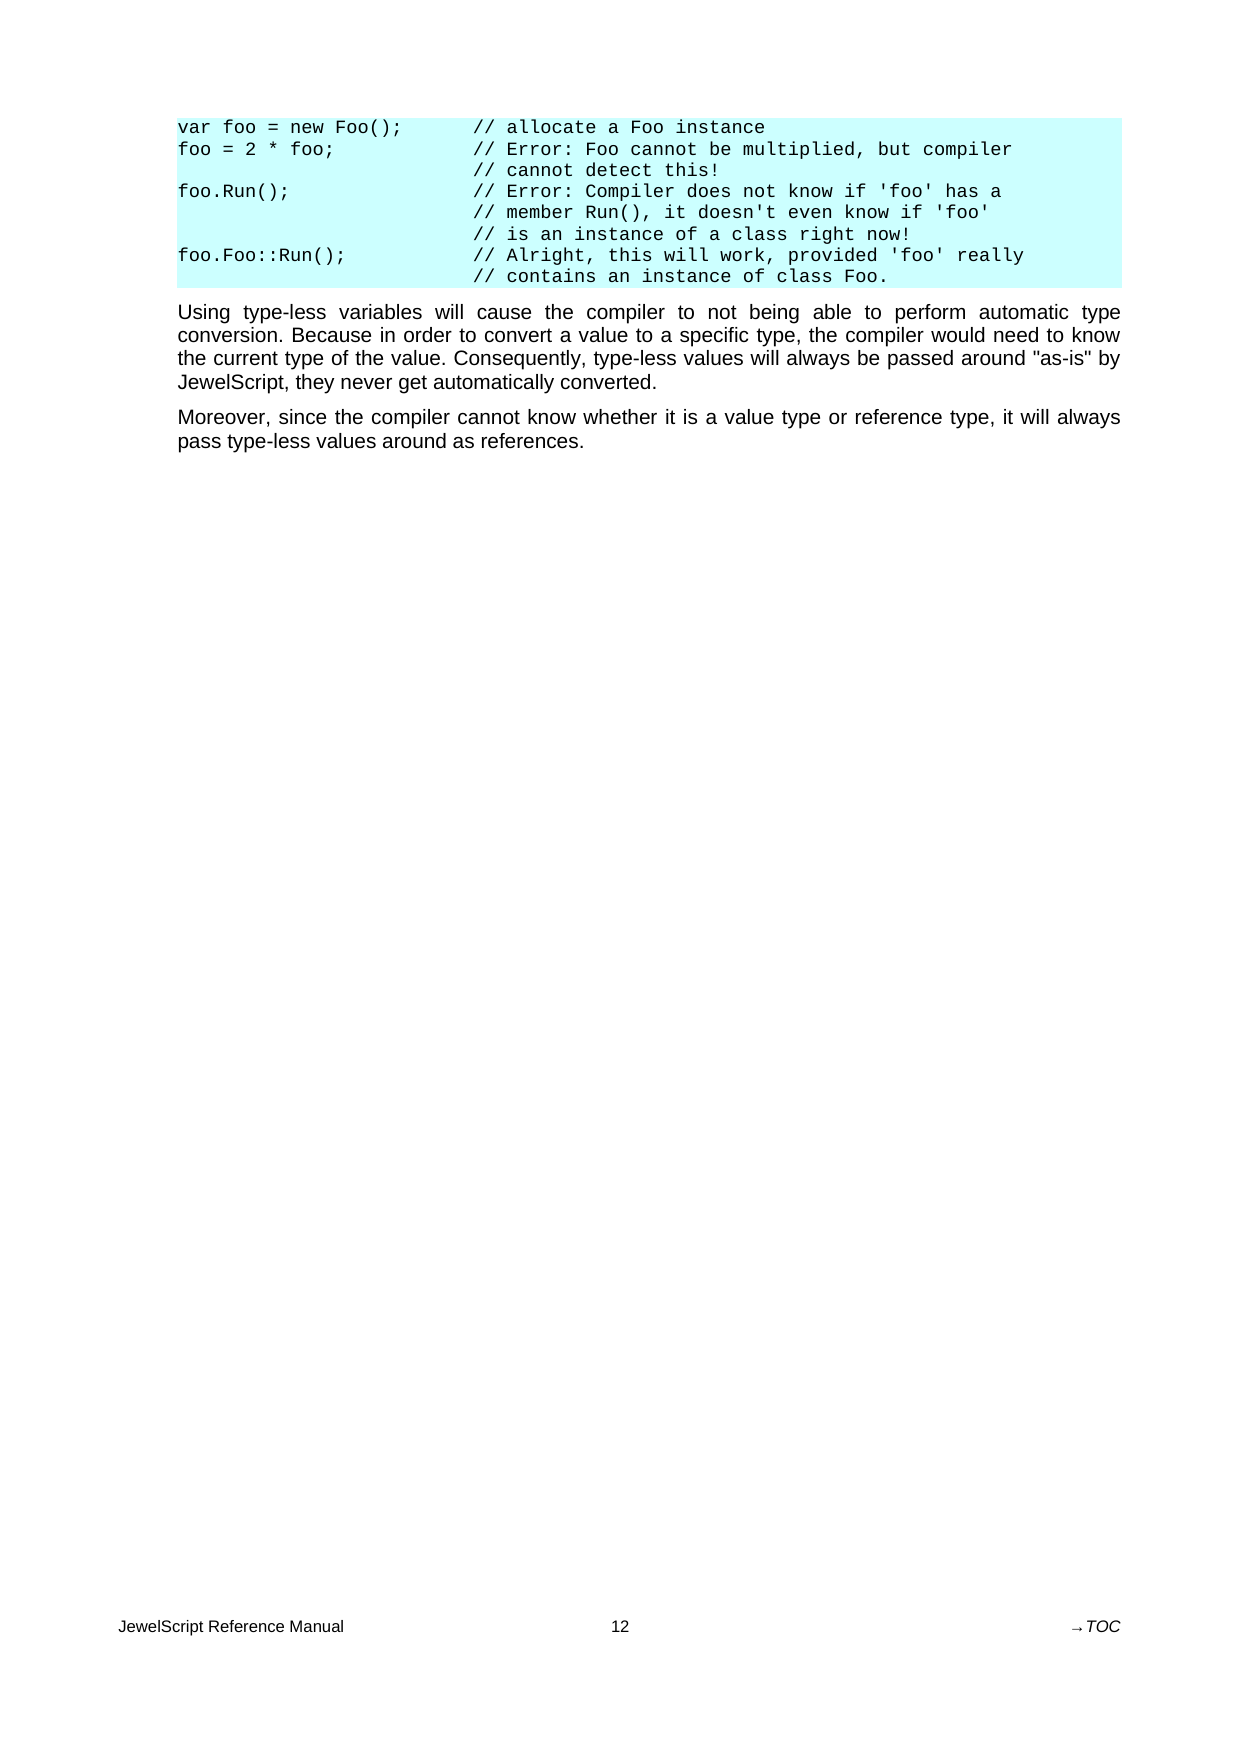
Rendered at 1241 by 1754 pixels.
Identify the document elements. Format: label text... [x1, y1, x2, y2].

text Moreover, since the compiler cannot know whether it is a value type or reference type, it will always pass type-less values around as references. [177, 406, 1122, 452]
text var foo = new Foo(); // allocate a Foo instance foo = 2 * foo; // Error: Foo cannot be multiplied, but compiler // cannot detect this! foo.Run(); // Error: Compiler does not know if 'foo' has a // member Run(), it doesn't even know if 'foo' // is an instance of a class right now! foo.Foo::Run(); // Alright, this will work, provided 'foo' really // contains an instance of class Foo. [177, 118, 1122, 288]
text Using type-less variables will cause the compiler to not being able to perform automatic type conversion. Because in order to convert a value to a specific type, the compiler would need to know the current type of the value. Consequently, type-less values will always be passed around "as-is" by JewelScript, they never get automatically converted. [177, 301, 1122, 393]
